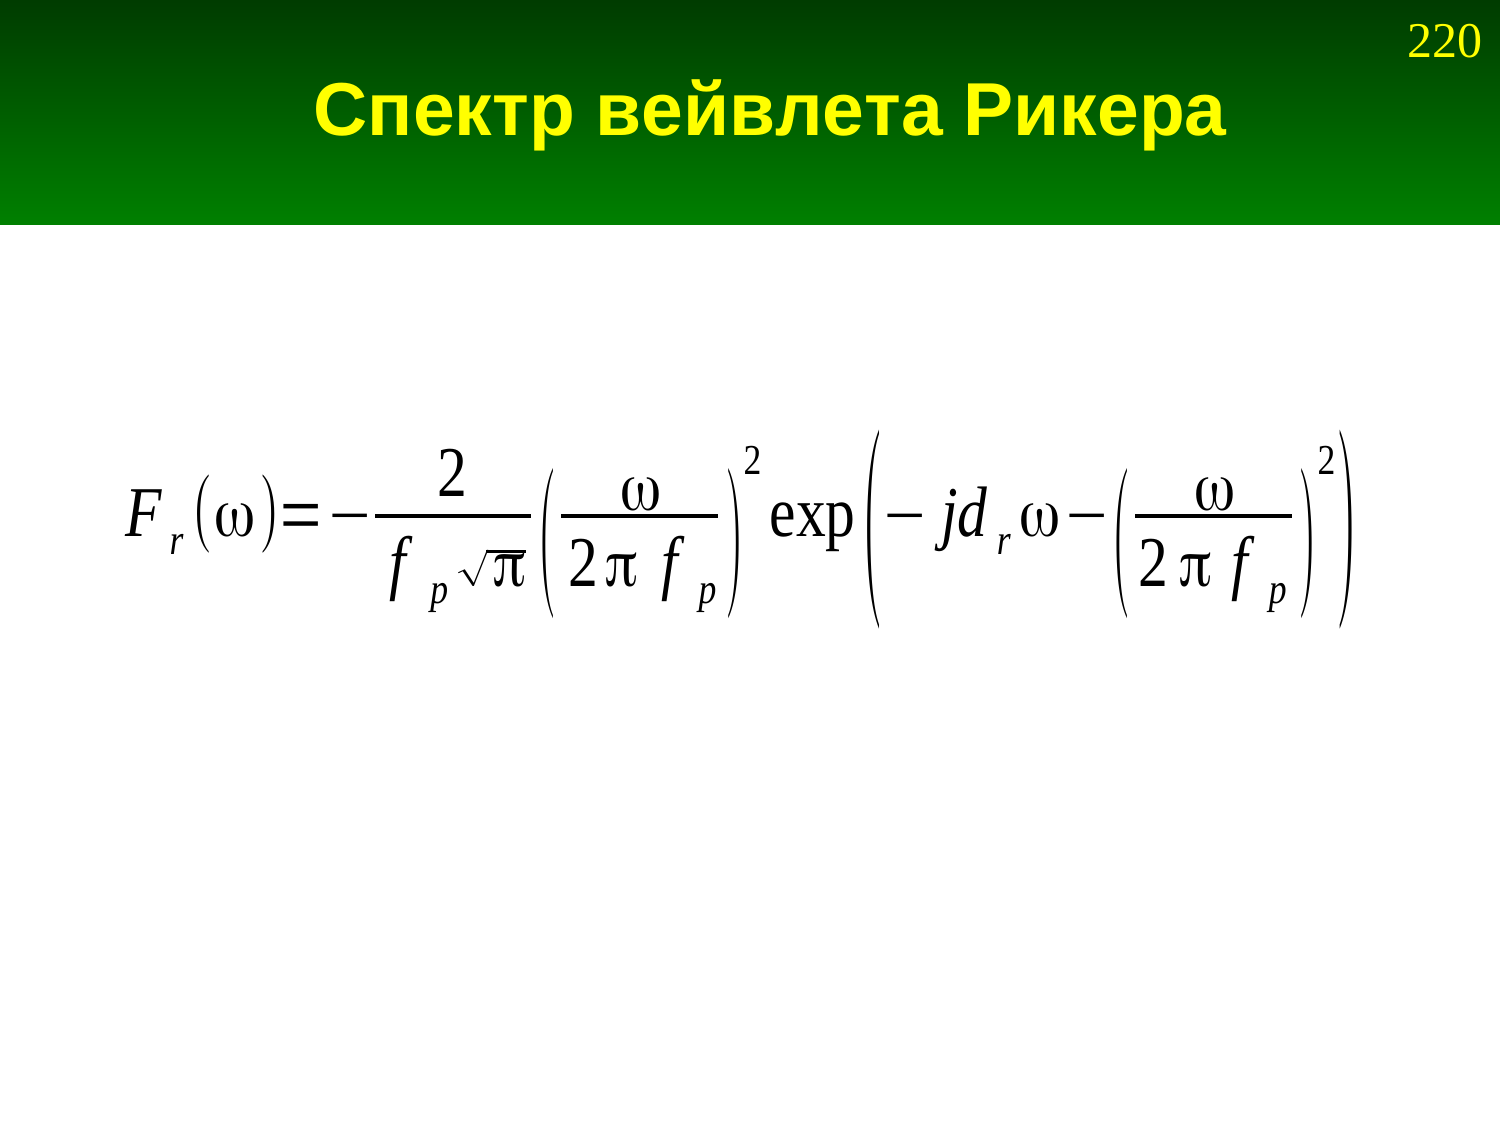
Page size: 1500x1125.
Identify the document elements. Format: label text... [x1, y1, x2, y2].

title Спектр вейвлета Рикера [100, 7, 1441, 204]
chart [106, 425, 1372, 632]
